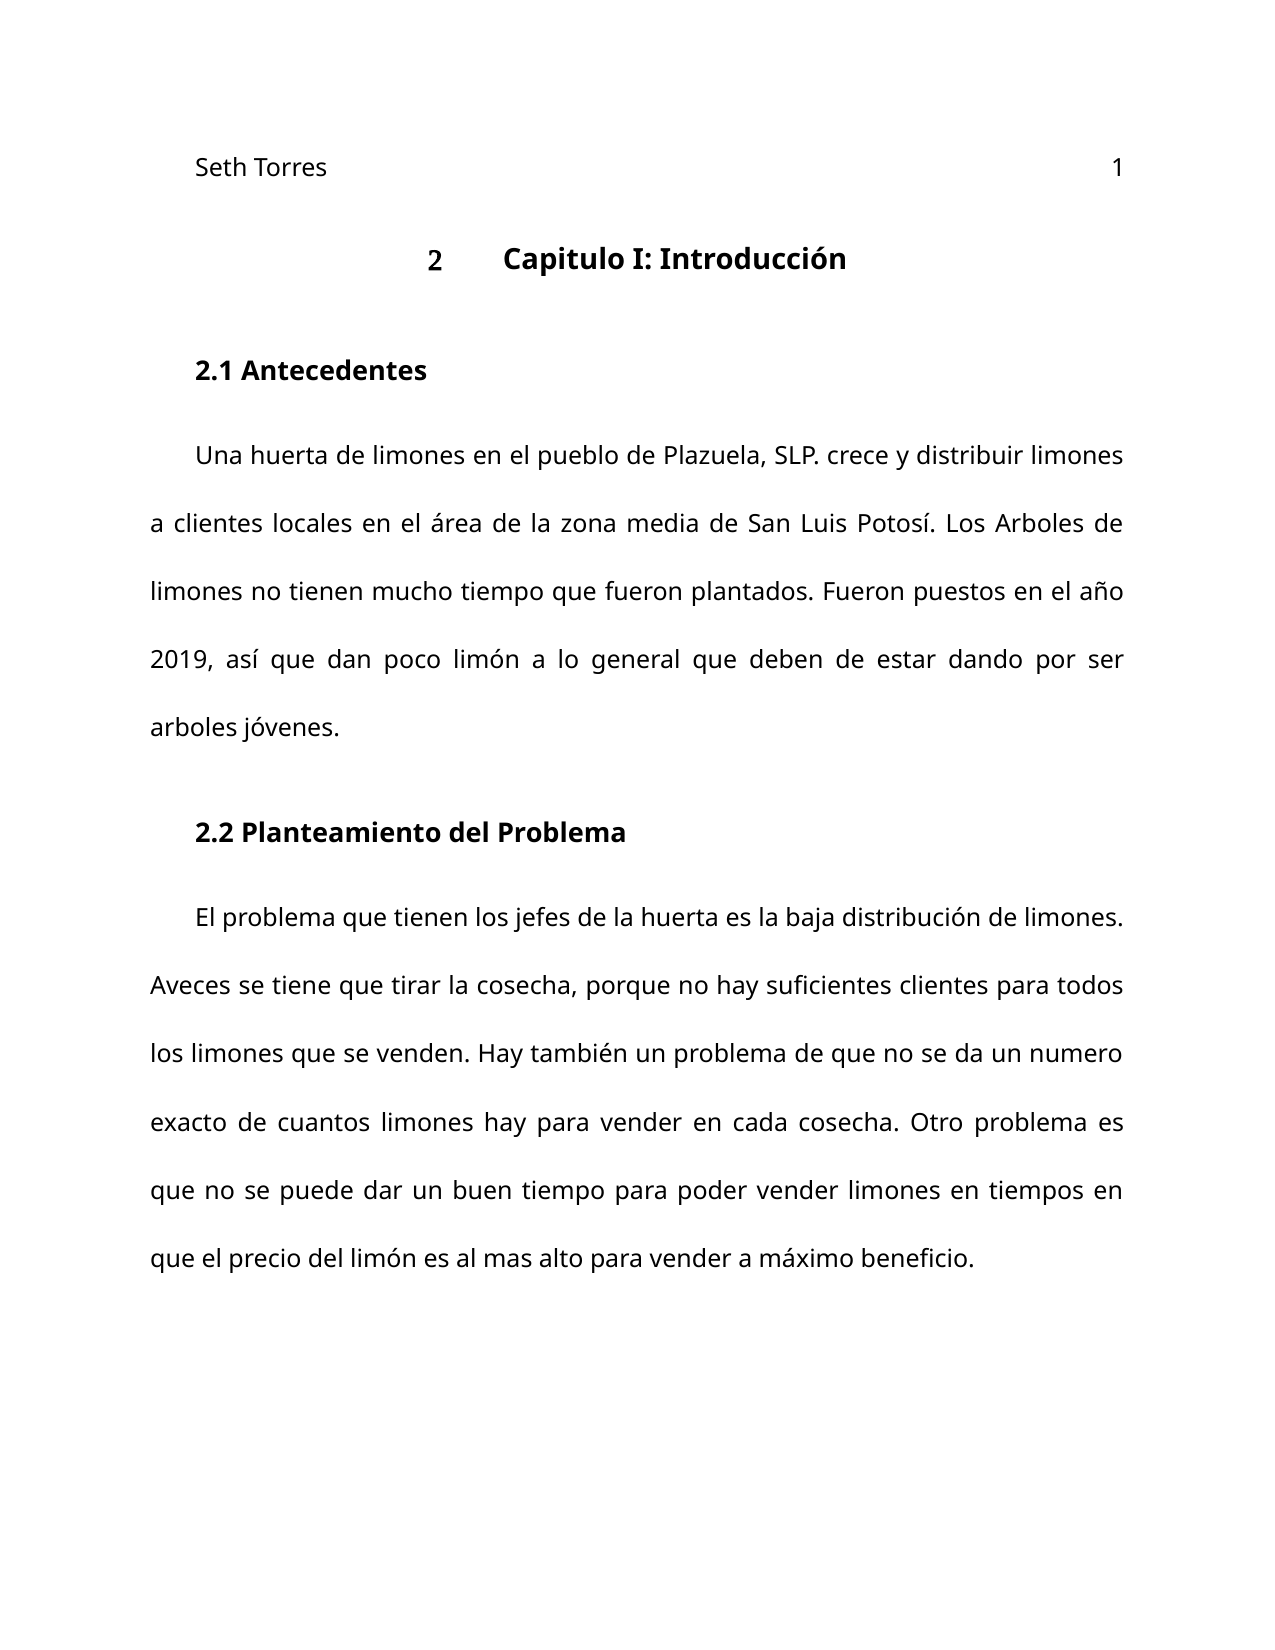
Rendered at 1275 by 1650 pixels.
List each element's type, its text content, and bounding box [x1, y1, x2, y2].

text El problema que tienen los jefes de la huerta es la baja distribución de limones. Aveces se tiene que tirar la cosecha, porque no hay suficientes clientes para todos los limones que se venden. Hay también un problema de que no se da un numero exacto de cuantos limones hay para vender en cada cosecha. Otro problema es que no se puede dar un buen tiempo para poder vender limones en tiempos en que el precio del limón es al mas alto para vender a máximo beneficio. [150, 900, 1125, 1274]
text Una huerta de limones en el pueblo de Plazuela, SLP. crece y distribuir limones a clientes locales en el área de la zona media de San Luis Potosí. Los Arboles de limones no tienen mucho tiempo que fueron plantados. Fueron puestos en el año 2019, así que dan poco limón a lo general que deben de estar dando por ser arboles jóvenes. [150, 437, 1125, 744]
subtitle Antecedentes [150, 351, 1125, 388]
subtitle Planteamiento del Problema [150, 813, 1125, 850]
subtitle Capitulo I: Introducción [150, 238, 1125, 278]
